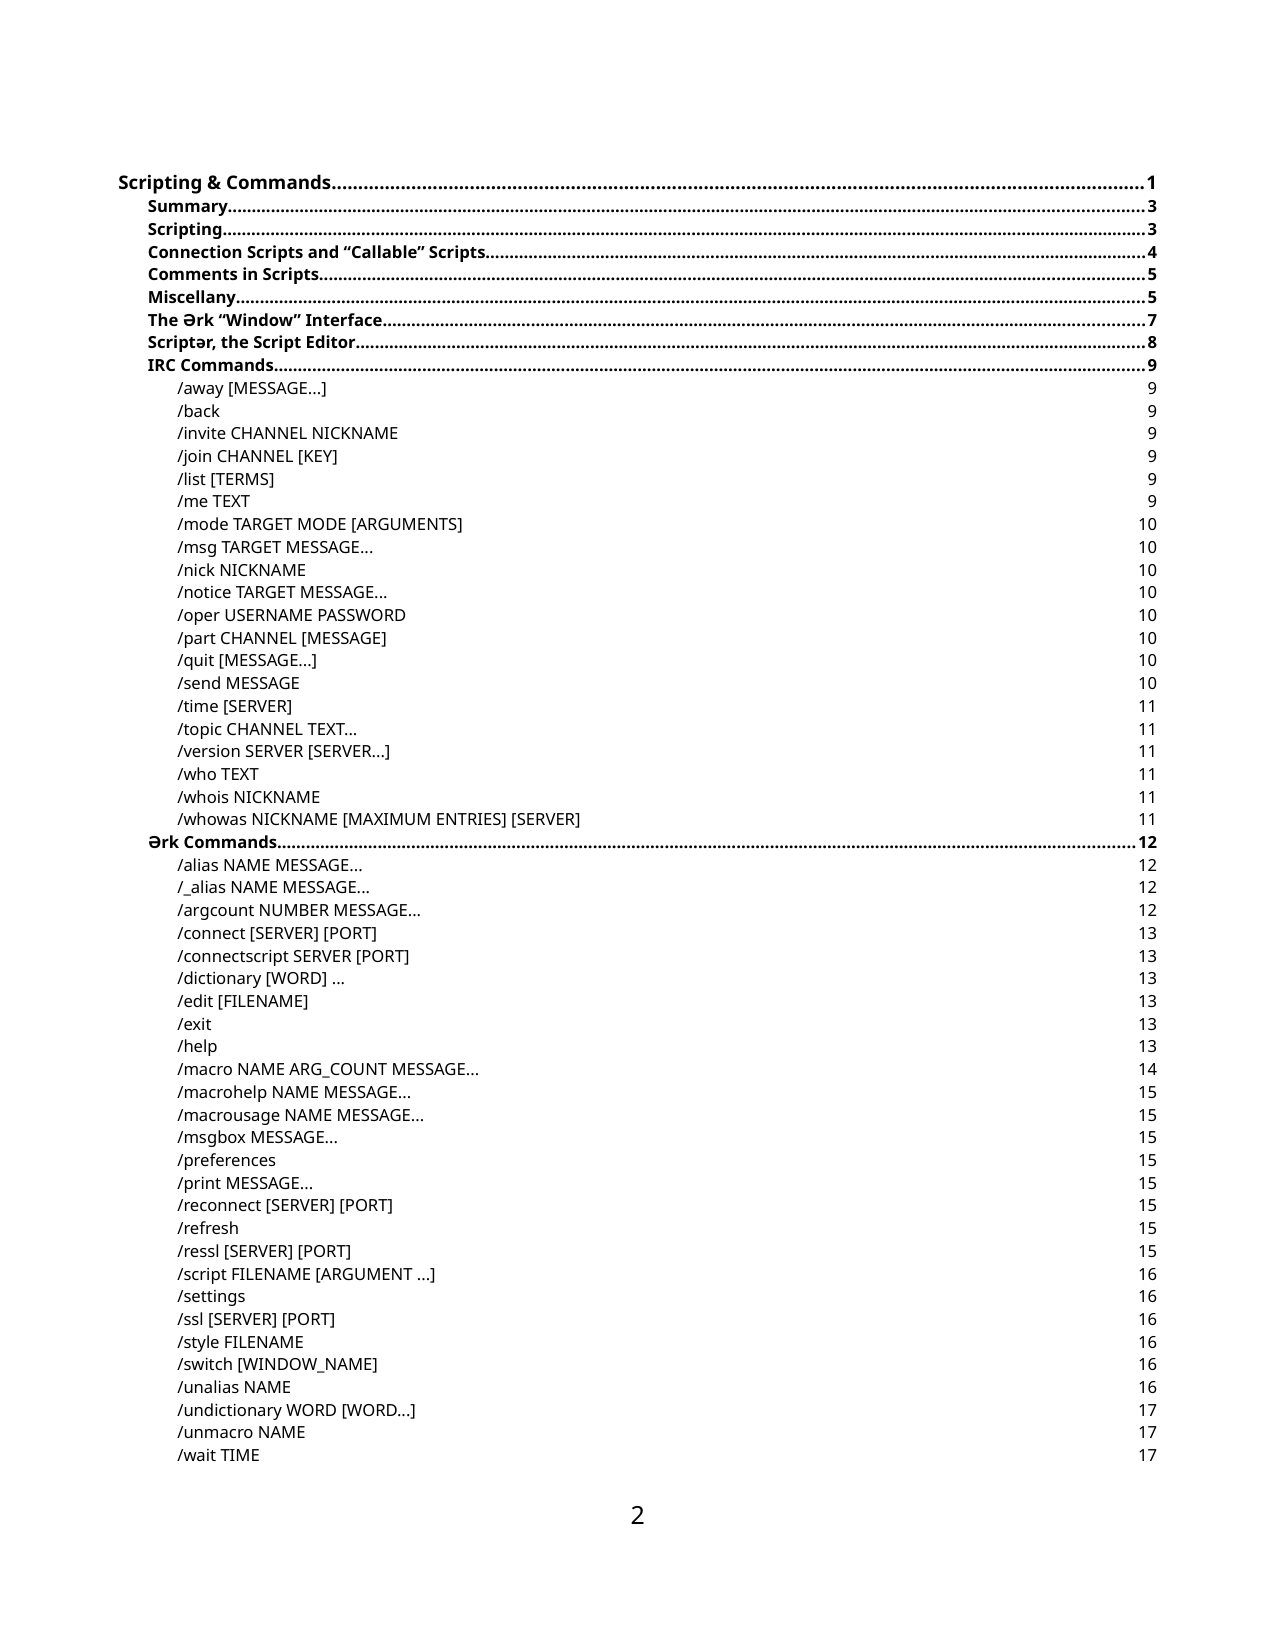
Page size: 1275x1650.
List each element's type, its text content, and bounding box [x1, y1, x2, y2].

text Scriptər, the Script Editor 8 [148, 331, 1157, 354]
text /away [MESSAGE...] 9 [177, 376, 1157, 399]
text /exit 13 [177, 1012, 1157, 1035]
text /preferences 15 [177, 1148, 1157, 1171]
text /back 9 [177, 399, 1157, 422]
text /help 13 [177, 1035, 1157, 1058]
text /switch [WINDOW_NAME] 16 [177, 1353, 1157, 1376]
text /send MESSAGE 10 [177, 672, 1157, 694]
text /whois NICKNAME 11 [177, 785, 1157, 808]
text /reconnect [SERVER] [PORT] 15 [177, 1194, 1157, 1217]
text /_alias NAME MESSAGE... 12 [177, 876, 1157, 899]
text /macro NAME ARG_COUNT MESSAGE... 14 [177, 1058, 1157, 1080]
text /connectscript SERVER [PORT] 13 [177, 944, 1157, 967]
text /who TEXT 11 [177, 762, 1157, 785]
text /list [TERMS] 9 [177, 467, 1157, 490]
text /unmacro NAME 17 [177, 1421, 1157, 1444]
text /nick NICKNAME 10 [177, 558, 1157, 581]
text Connection Scripts and “Callable” Scripts 4 [148, 240, 1157, 263]
text /ssl [SERVER] [PORT] 16 [177, 1307, 1157, 1330]
text /style FILENAME 16 [177, 1330, 1157, 1353]
text /macrohelp NAME MESSAGE... 15 [177, 1080, 1157, 1103]
text /mode TARGET MODE [ARGUMENTS] 10 [177, 513, 1157, 535]
text /version SERVER [SERVER...] 11 [177, 740, 1157, 762]
text Comments in Scripts 5 [148, 263, 1157, 286]
text /msgbox MESSAGE... 15 [177, 1126, 1157, 1148]
text /refresh 15 [177, 1217, 1157, 1239]
text Miscellany 5 [148, 286, 1157, 308]
text /join CHANNEL [KEY] 9 [177, 444, 1157, 467]
text Summary 3 [148, 195, 1157, 217]
text /me TEXT 9 [177, 490, 1157, 513]
text Scripting 3 [148, 217, 1157, 240]
text /settings 16 [177, 1285, 1157, 1307]
text /ressl [SERVER] [PORT] 15 [177, 1239, 1157, 1262]
text /oper USERNAME PASSWORD 10 [177, 603, 1157, 626]
text /invite CHANNEL NICKNAME 9 [177, 422, 1157, 444]
text Scripting & Commands 1 [118, 169, 1157, 195]
text /argcount NUMBER MESSAGE... 12 [177, 899, 1157, 921]
text /undictionary WORD [WORD...] 17 [177, 1398, 1157, 1421]
text /alias NAME MESSAGE... 12 [177, 853, 1157, 876]
text /topic CHANNEL TEXT... 11 [177, 717, 1157, 740]
text /script FILENAME [ARGUMENT ...] 16 [177, 1262, 1157, 1285]
text /msg TARGET MESSAGE... 10 [177, 535, 1157, 558]
text /edit [FILENAME] 13 [177, 989, 1157, 1012]
text /time [SERVER] 11 [177, 694, 1157, 717]
text /notice TARGET MESSAGE... 10 [177, 581, 1157, 603]
text /dictionary [WORD] ... 13 [177, 967, 1157, 989]
text IRC Commands 9 [148, 354, 1157, 376]
text /connect [SERVER] [PORT] 13 [177, 921, 1157, 944]
text /macrousage NAME MESSAGE... 15 [177, 1103, 1157, 1126]
text /wait TIME 17 [177, 1444, 1157, 1466]
text /print MESSAGE... 15 [177, 1171, 1157, 1194]
text The Ərk “Window” Interface 7 [148, 308, 1157, 331]
text Ərk Commands 12 [148, 831, 1157, 853]
text /unalias NAME 16 [177, 1376, 1157, 1398]
text /part CHANNEL [MESSAGE] 10 [177, 626, 1157, 649]
text /whowas NICKNAME [MAXIMUM ENTRIES] [SERVER] 11 [177, 808, 1157, 831]
text /quit [MESSAGE...] 10 [177, 649, 1157, 672]
